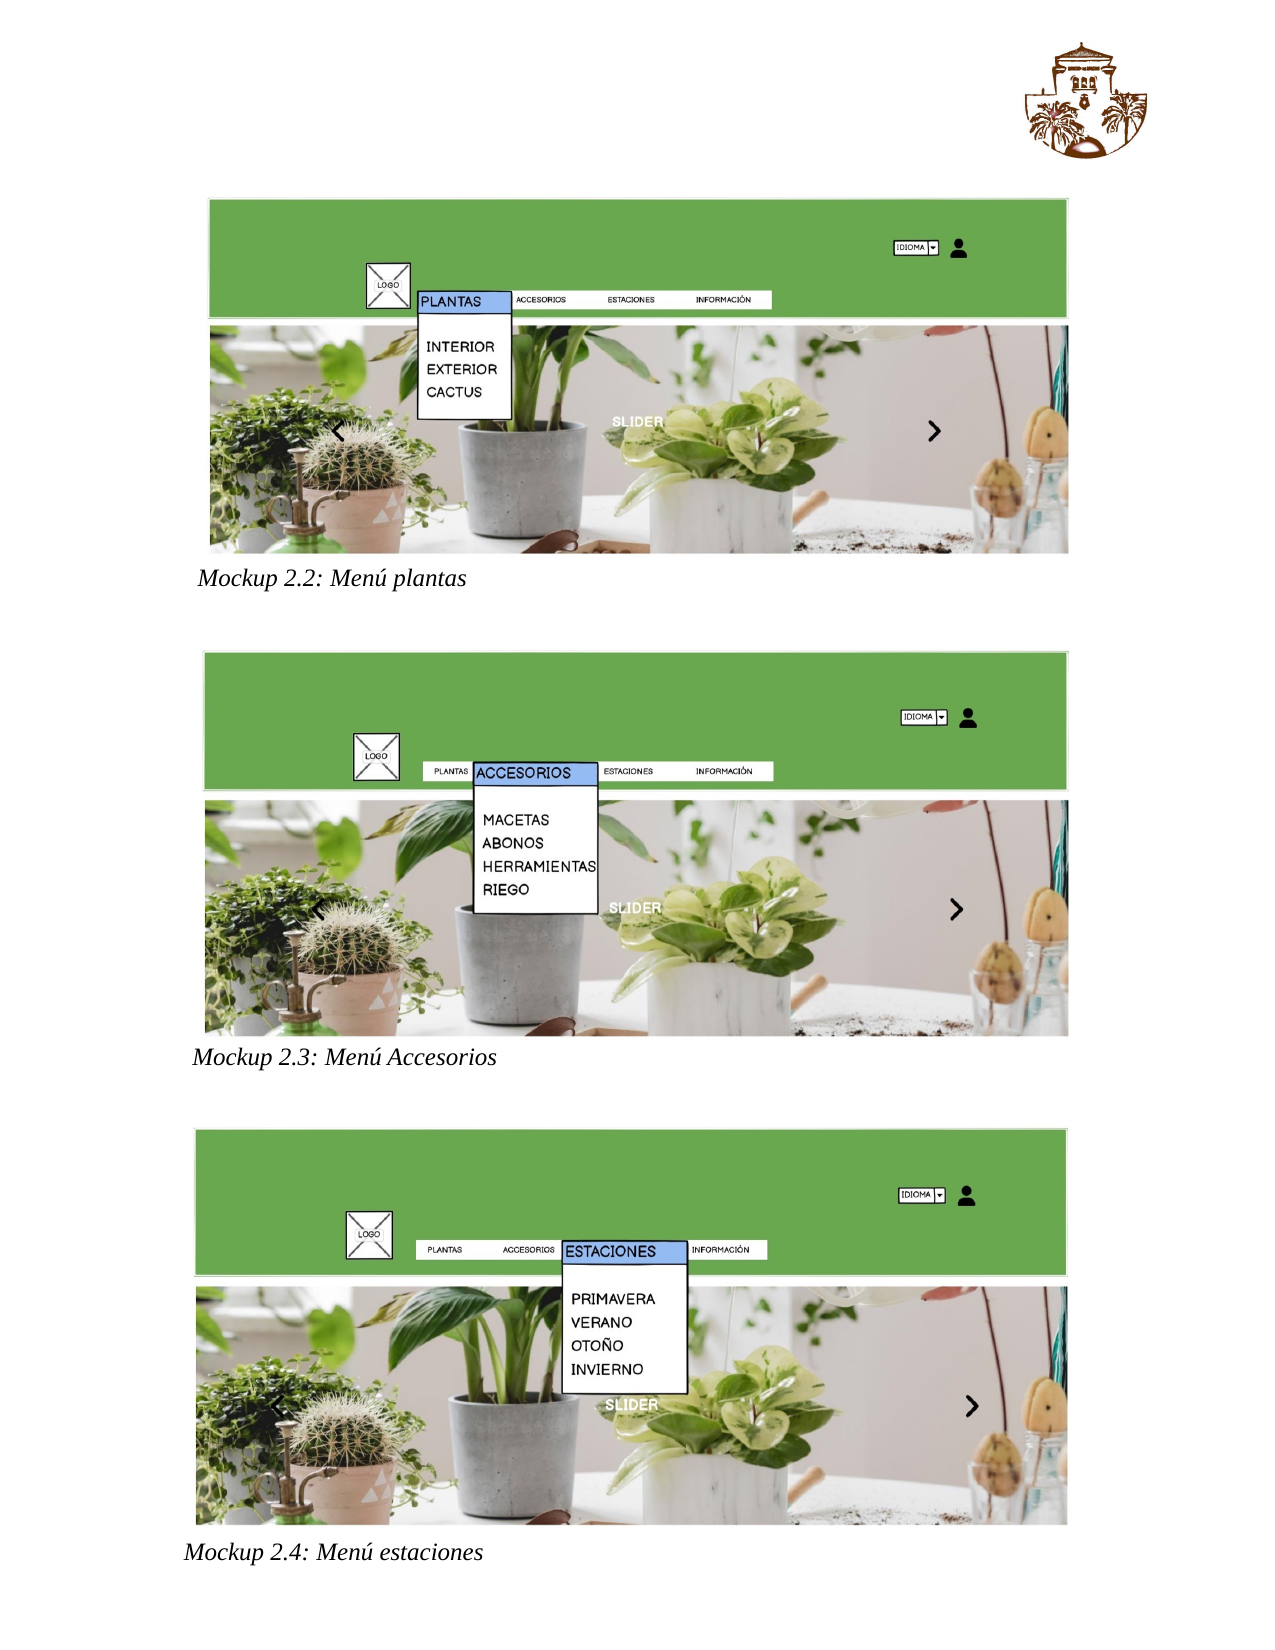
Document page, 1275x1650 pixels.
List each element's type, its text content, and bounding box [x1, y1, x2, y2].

text Mockup 2.4: Menú estaciones [183, 1538, 1077, 1566]
picture [183, 1117, 1078, 1538]
picture [197, 187, 1078, 563]
text Mockup 2.3: Menú Accesorios [192, 1042, 1078, 1071]
picture [192, 640, 1078, 1042]
text Mockup 2.2: Menú plantas [197, 563, 1078, 592]
picture [1014, 30, 1158, 175]
